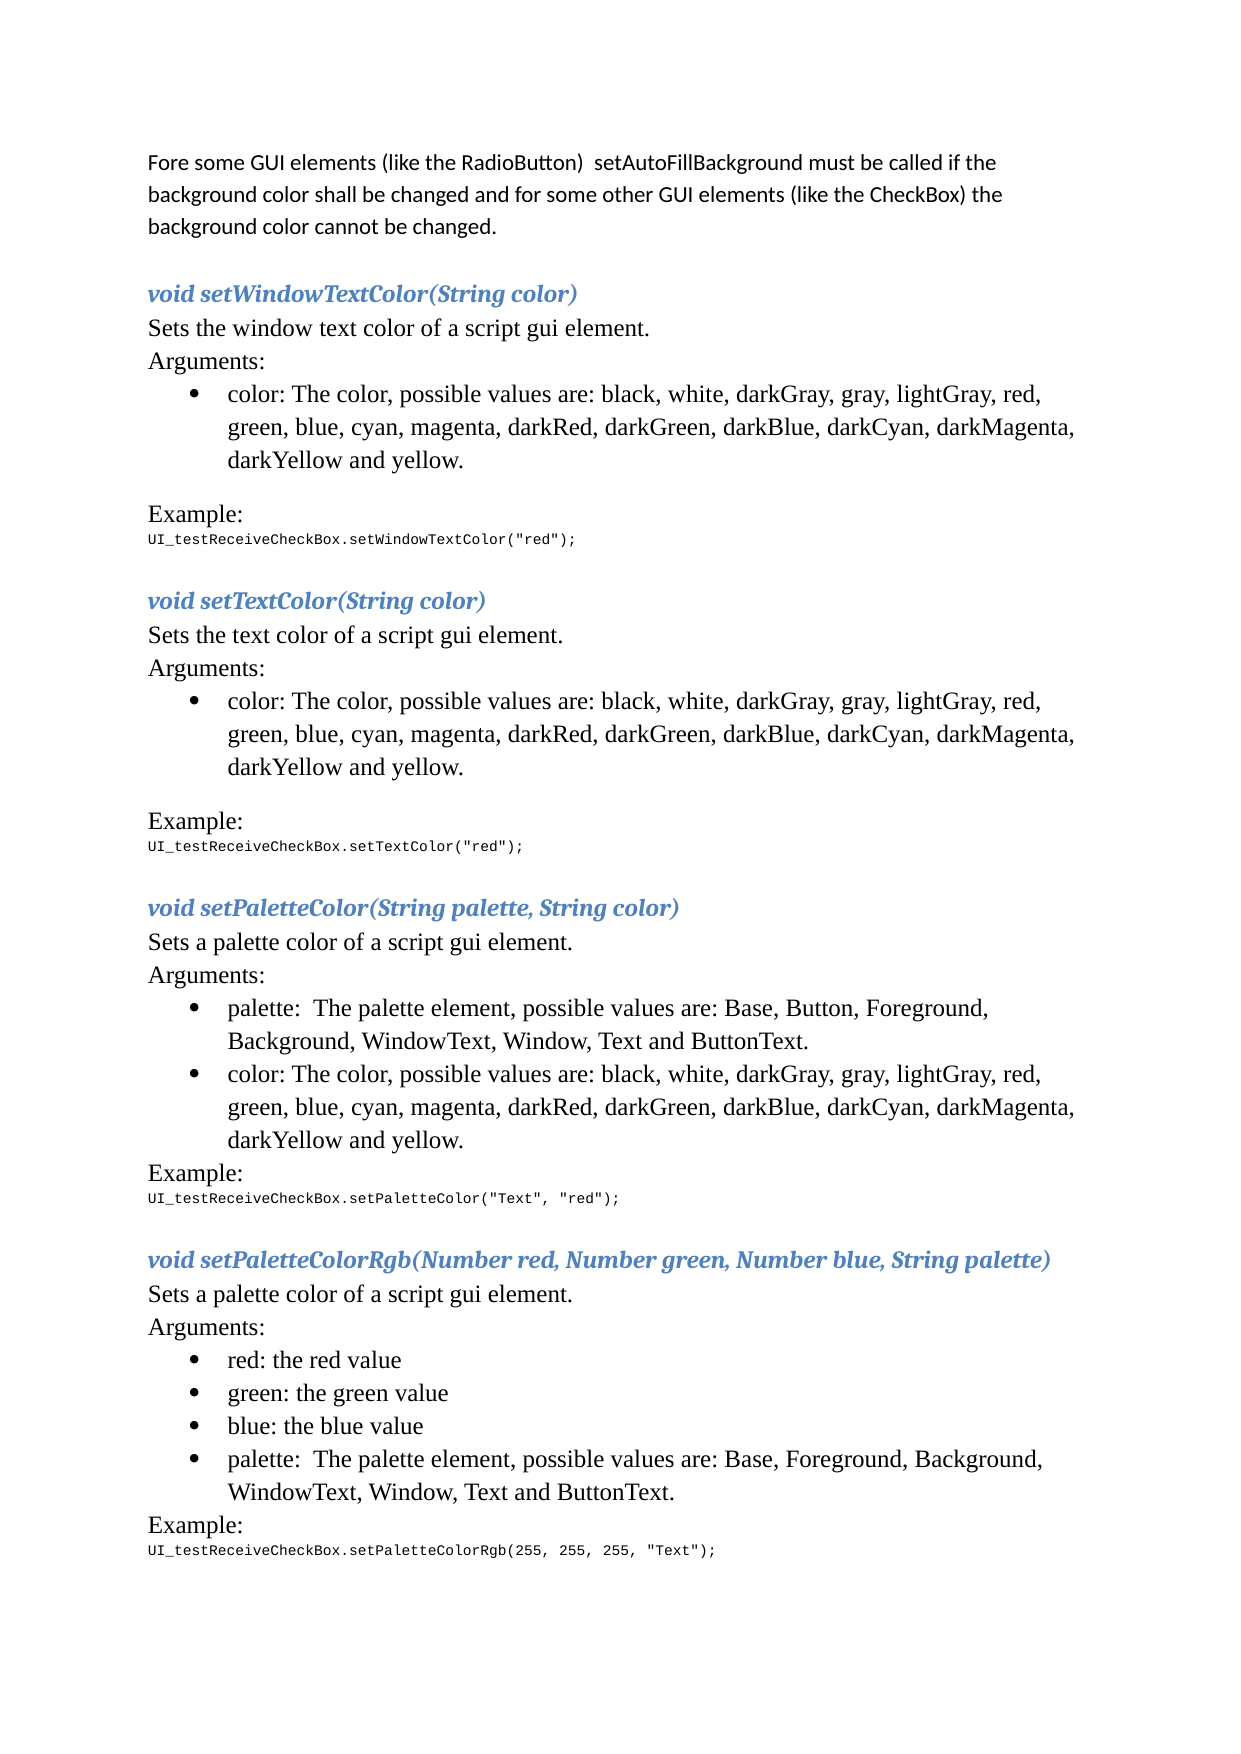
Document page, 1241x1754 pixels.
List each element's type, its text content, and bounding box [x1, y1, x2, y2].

text UI_testReceiveCheckBox.setTextColor("red"); [148, 839, 1093, 856]
list color: The color, possible values are: black, white, darkGray, gray, lightGray, red, green, blue, cyan, magenta, darkRed, darkGreen, darkBlue, darkCyan, darkMagenta, darkYellow and yellow. [190, 379, 1093, 474]
text Example: [148, 1158, 1093, 1187]
list palette: The palette element, possible values are: Base, Button, Foreground, Background, WindowText, Window, Text and ButtonText. [190, 993, 1093, 1055]
subtitle void setWindowTextColor(String color) [148, 280, 1093, 309]
text Sets a palette color of a script gui element. [148, 927, 1093, 956]
text Sets a palette color of a script gui element. [148, 1279, 1093, 1308]
list palette: The palette element, possible values are: Base, Foreground, Background, WindowText, Window, Text and ButtonText. [190, 1444, 1093, 1506]
subtitle void setTextColor(String color) [148, 587, 1093, 616]
text Example: [148, 499, 1093, 528]
list green: the green value [190, 1378, 1093, 1407]
text UI_testReceiveCheckBox.setPaletteColorRgb(255, 255, 255, "Text"); [148, 1543, 1093, 1560]
text UI_testReceiveCheckBox.setPaletteColor("Text", "red"); [148, 1191, 1093, 1208]
subtitle void setPaletteColor(String palette, String color) [148, 894, 1093, 923]
list color: The color, possible values are: black, white, darkGray, gray, lightGray, red, green, blue, cyan, magenta, darkRed, darkGreen, darkBlue, darkCyan, darkMagenta, darkYellow and yellow. [190, 686, 1093, 781]
text Example: [148, 1510, 1093, 1539]
text Arguments: [148, 346, 1093, 375]
text Example: [148, 806, 1093, 835]
text Fore some GUI elements (like the RadioButton) setAutoFillBackground must be called if the background color shall be changed and for some other GUI elements (like the CheckBox) the background color cannot be changed. [148, 148, 1093, 240]
text Arguments: [148, 960, 1093, 989]
list blue: the blue value [190, 1411, 1093, 1440]
subtitle void setPaletteColorRgb(Number red, Number green, Number blue, String palette) [148, 1246, 1093, 1275]
text UI_testReceiveCheckBox.setWindowTextColor("red"); [148, 532, 1093, 549]
text Sets the text color of a script gui element. [148, 620, 1093, 649]
text Arguments: [148, 1312, 1093, 1341]
list color: The color, possible values are: black, white, darkGray, gray, lightGray, red, green, blue, cyan, magenta, darkRed, darkGreen, darkBlue, darkCyan, darkMagenta, darkYellow and yellow. [190, 1059, 1093, 1154]
text Arguments: [148, 653, 1093, 682]
list red: the red value [190, 1345, 1093, 1374]
text Sets the window text color of a script gui element. [148, 313, 1093, 342]
